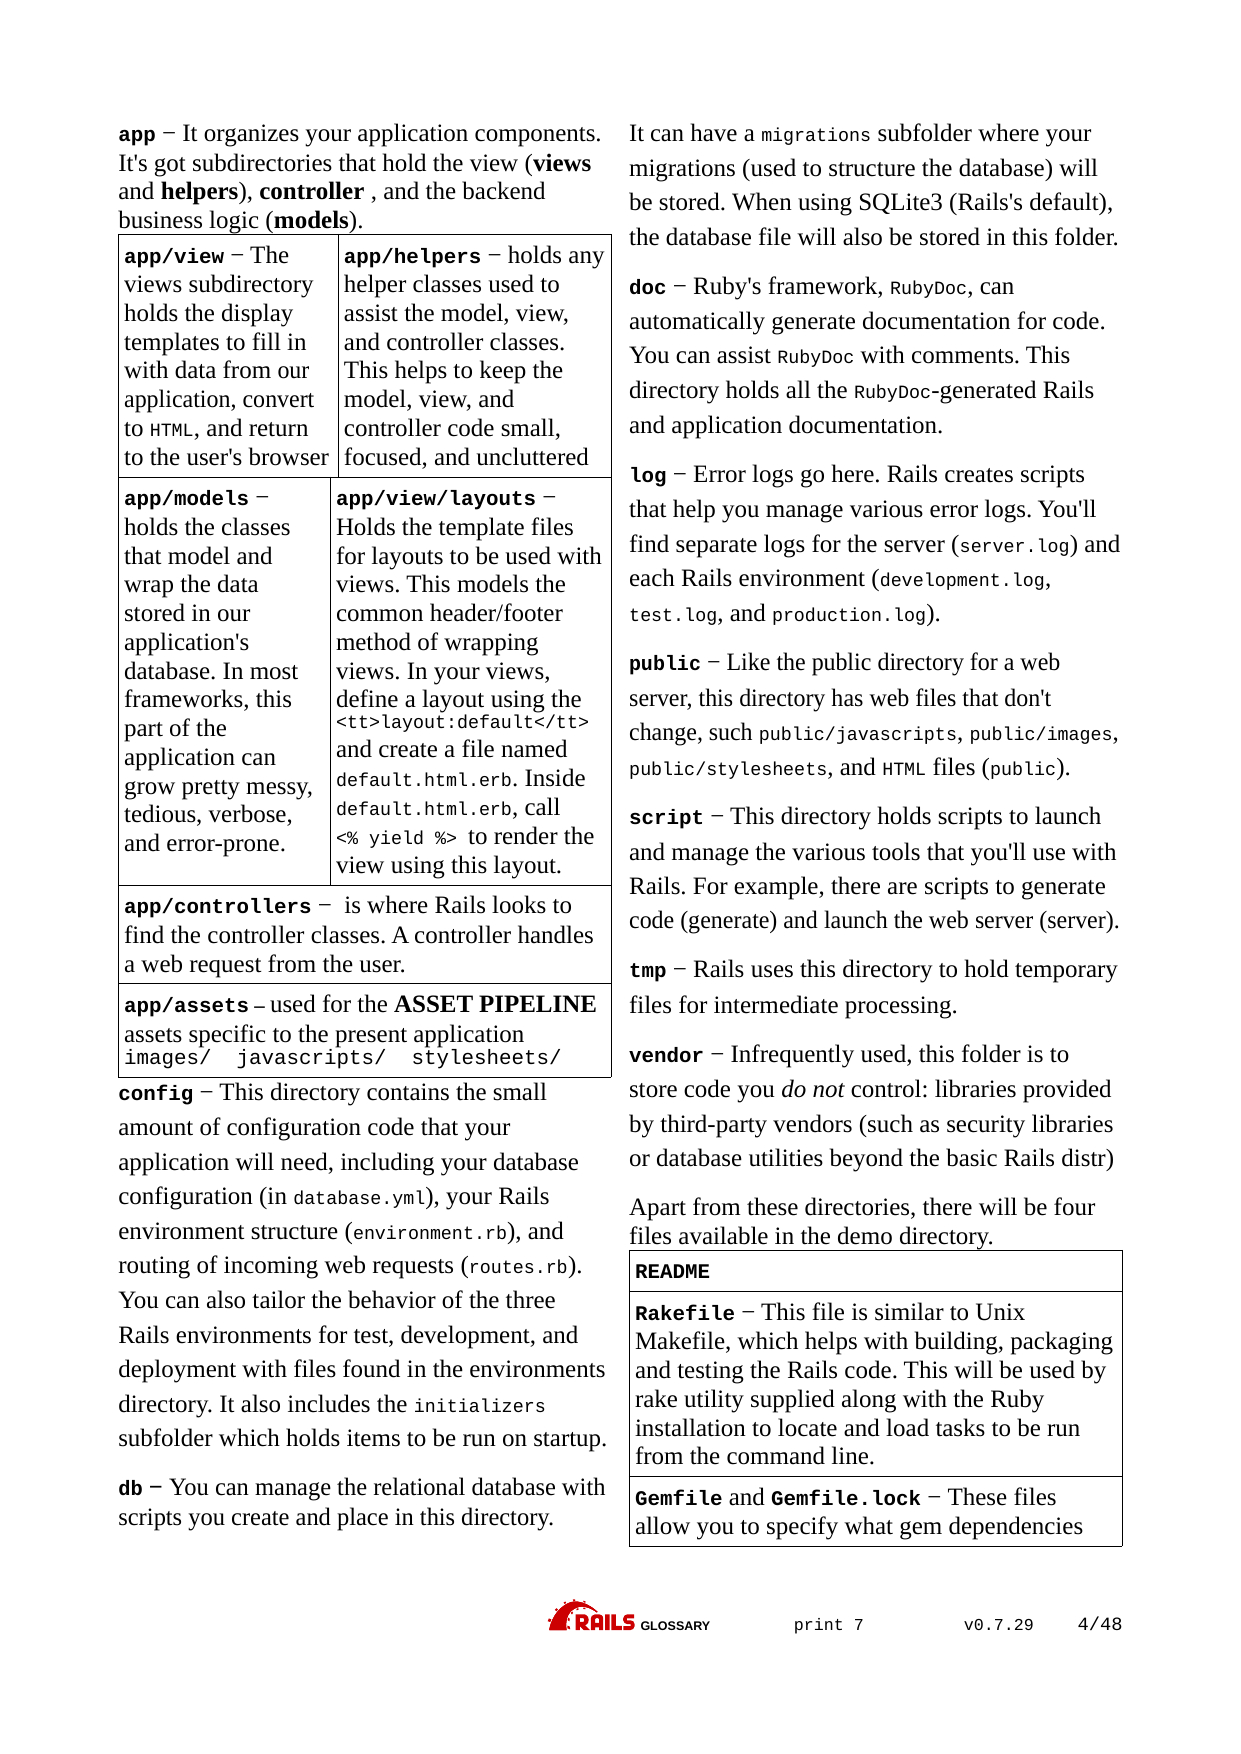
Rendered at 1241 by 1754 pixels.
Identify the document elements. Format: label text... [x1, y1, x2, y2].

table_header app/helpers − holds any helper classes used to assist the model, view, and controller classes. This helps to keep the model, view, and controller code small, focused, and uncluttered [339, 235, 611, 477]
text vendor − Infrequently used, this folder is to store code you do not control: libraries provided by third-party vendors (such as security libraries or database utilities beyond the basic Rails distr) [629, 1039, 1122, 1172]
text app − It organizes your application components. It's got subdirectories that hold the view (views and helpers), controller , and the backend business logic (models). [118, 118, 611, 234]
text db − You can manage the relational database with scripts you create and place in this directory. [118, 1472, 611, 1531]
text It can have a migrations subfolder where your migrations (used to structure the database) will be stored. When using SQLite3 (Rails's default), the database file will also be stored in this folder. [629, 118, 1122, 251]
table_header app/view − The views subdirectory holds the display templates to fill in with data from our application, convert to HTML, and return to the user's browser [119, 235, 338, 477]
text tmp − Rails uses this directory to hold temporary files for intermediate processing. [629, 954, 1122, 1019]
table_cell app/assets – used for the ASSET PIPELINE assets specific to the present application images/ javascripts/ stylesheets/ [119, 984, 611, 1077]
table_cell app/controllers − is where Rails looks to find the controller classes. A controller handles a web request from the user. [119, 886, 611, 983]
text doc − Ruby's framework, RubyDoc, can automatically generate documentation for code. You can assist RubyDoc with comments. This directory holds all the RubyDoc-generated Rails and application documentation. [629, 271, 1122, 439]
table_cell app/view/layouts − Holds the template files for layouts to be used with views. This models the common header/footer method of wrapping views. In your views, define a layout using the <tt>layout:default</tt> and create a file named default.html.erb. Inside default.html.erb, call <% yield %> to render the view using this layout. [331, 478, 611, 884]
text public − Like the public directory for a web server, this directory has web files that don't change, such public/javascripts, public/images, public/stylesheets, and HTML files (public). [629, 647, 1122, 781]
table_cell Gemfile and Gemfile.lock − These files allow you to specify what gem dependencies [630, 1477, 1122, 1546]
text config − This directory contains the small amount of configuration code that your application will need, including your database configuration (in database.yml), your Rails environment structure (environment.rb), and routing of incoming web requests (routes.rb). You can also tailor the behavior of the three Rails environments for test, development, and deployment with files found in the environments directory. It also includes the initializers subfolder which holds items to be run on startup. [118, 1078, 611, 1452]
table_cell app/models − holds the classes that model and wrap the data stored in our application's database. In most frameworks, this part of the application can grow pretty messy, tedious, verbose, and error-prone. [119, 478, 330, 884]
table_cell Rakefile − This file is similar to Unix Makefile, which helps with building, packaging and testing the Rails code. This will be used by rake utility supplied along with the Ruby installation to locate and load tasks to be run from the command line. [630, 1292, 1122, 1476]
text log − Error logs go here. Rails creates scripts that help you manage various error logs. You'll find separate logs for the server (server.log) and each Rails environment (development.log, test.log, and production.log). [629, 459, 1122, 627]
text Apart from these directories, there will be four files available in the demo directory. [629, 1192, 1122, 1250]
table_header README [630, 1251, 1122, 1291]
text script − This directory holds scripts to launch and manage the various tools that you'll use with Rails. For example, there are scripts to generate code (generate) and launch the web server (server). [629, 801, 1122, 934]
